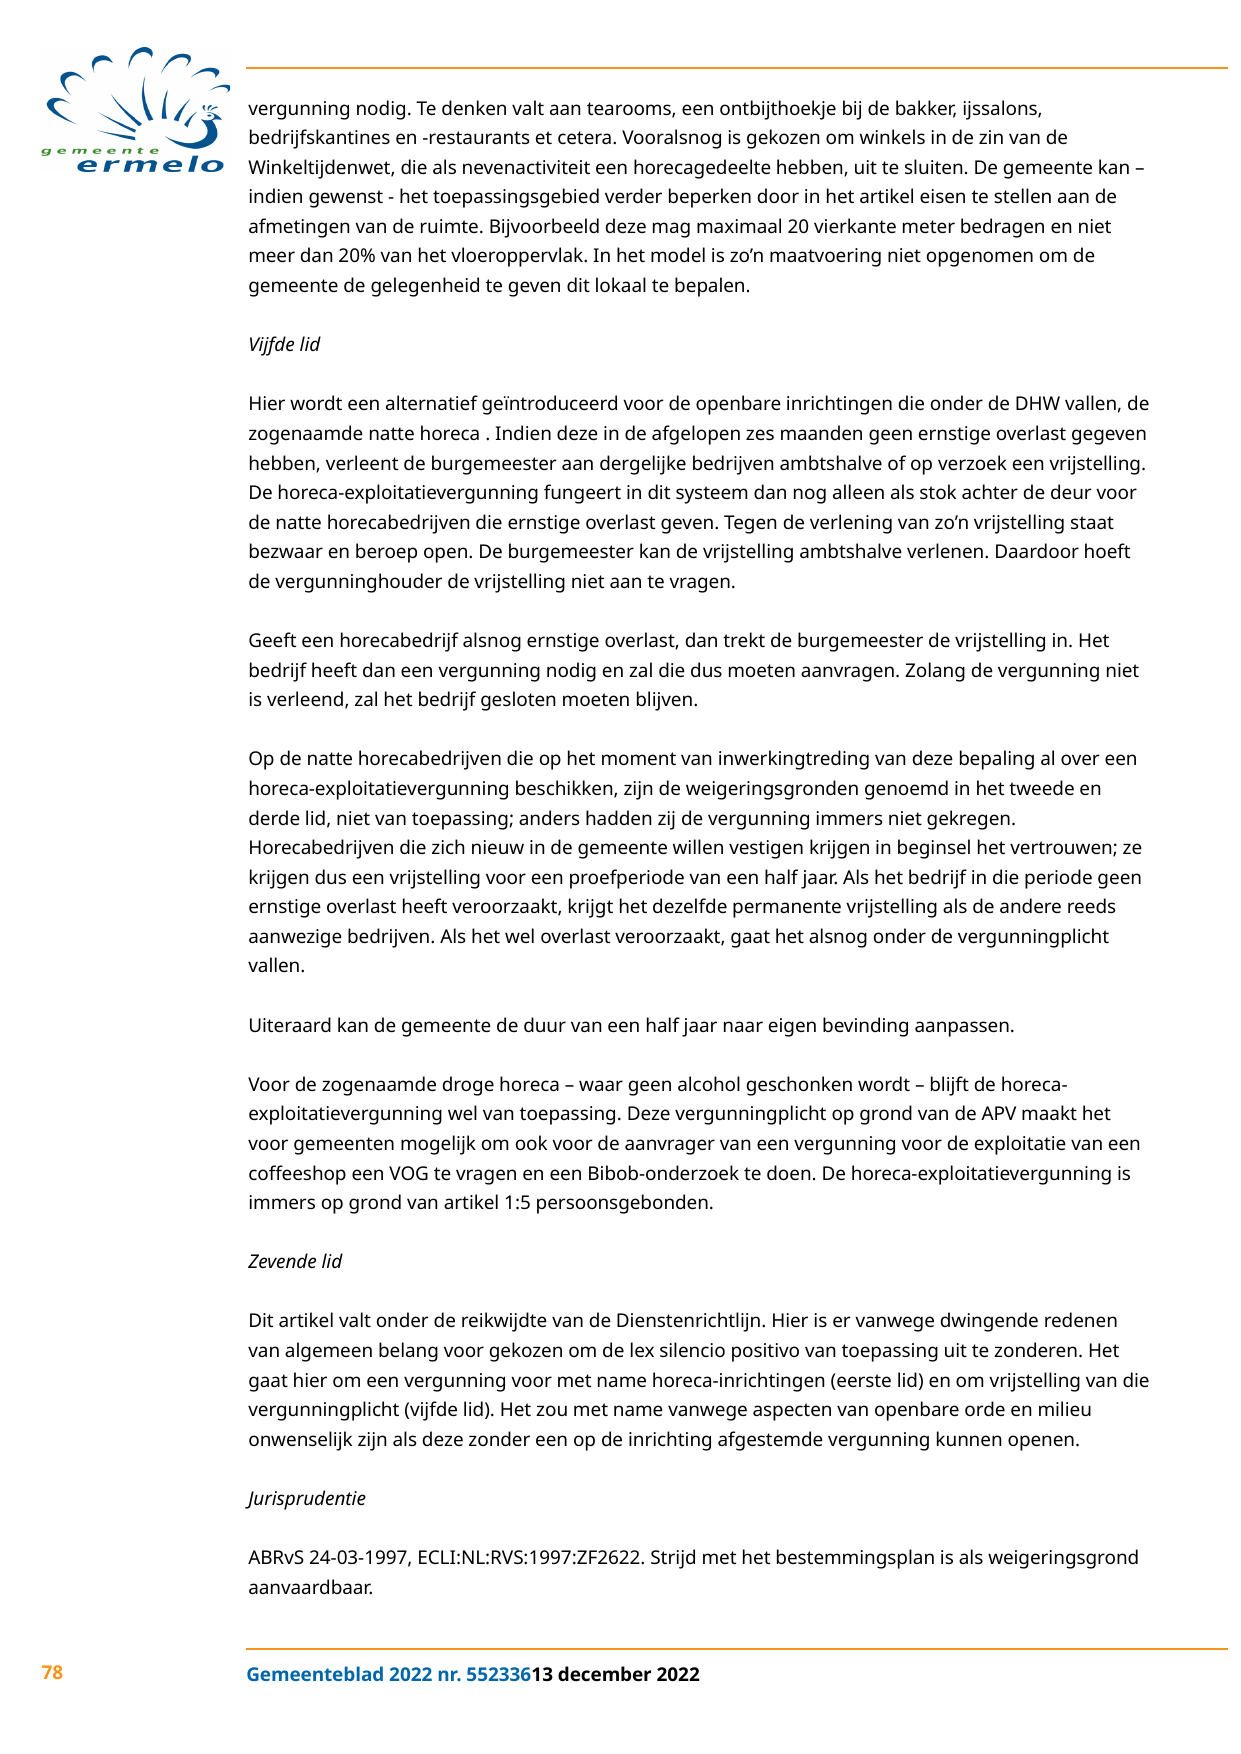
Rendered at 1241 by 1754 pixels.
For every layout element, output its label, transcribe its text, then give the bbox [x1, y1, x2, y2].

text Jurisprudentie [248, 1485, 1152, 1511]
text Zevende lid [248, 1248, 1152, 1274]
text Vijfde lid [248, 331, 1152, 357]
text Voor de zogenaamde droge horeca – waar geen alcohol geschonken wordt – blijft de horeca-exploitatievergunning wel van toepassing. Deze vergunningplicht op grond van de APV maakt het voor gemeenten mogelijk om ook voor de aanvrager van een vergunning voor de exploitatie van een coffeeshop een VOG te vragen en een Bibob-onderzoek te doen. De horeca-exploitatievergunning is immers op grond van artikel 1:5 persoonsgebonden. [248, 1071, 1152, 1215]
text Dit artikel valt onder de reikwijdte van de Dienstenrichtlijn. Hier is er vanwege dwingende redenen van algemeen belang voor gekozen om de lex silencio positivo van toepassing uit te zonderen. Het gaat hier om een vergunning voor met name horeca-inrichtingen (eerste lid) en om vrijstelling van die vergunningplicht (vijfde lid). Het zou met name vanwege aspecten van openbare orde en milieu onwenselijk zijn als deze zonder een op de inrichting afgestemde vergunning kunnen openen. [248, 1308, 1152, 1452]
text ABRvS 24-03-1997, ECLI:NL:RVS:1997:ZF2622. Strijd met het bestemmingsplan is als weigeringsgrond aanvaardbaar. [248, 1544, 1152, 1600]
picture [41, 47, 231, 172]
text Hier wordt een alternatief geïntroduceerd voor de openbare inrichtingen die onder de DHW vallen, de zogenaamde natte horeca . Indien deze in de afgelopen zes maanden geen ernstige overlast gegeven hebben, verleent de burgemeester aan dergelijke bedrijven ambtshalve of op verzoek een vrijstelling. De horeca-exploitatievergunning fungeert in dit systeem dan nog alleen als stok achter de deur voor de natte horecabedrijven die ernstige overlast geven. Tegen de verlening van zo’n vrijstelling staat bezwaar en beroep open. De burgemeester kan de vrijstelling ambtshalve verlenen. Daardoor hoeft de vergunninghouder de vrijstelling niet aan te vragen. [248, 391, 1152, 594]
text Op de natte horecabedrijven die op het moment van inwerkingtreding van deze bepaling al over een horeca-exploitatievergunning beschikken, zijn de weigeringsgronden genoemd in het tweede en derde lid, niet van toepassing; anders hadden zij de vergunning immers niet gekregen. Horecabedrijven die zich nieuw in de gemeente willen vestigen krijgen in beginsel het vertrouwen; ze krijgen dus een vrijstelling voor een proefperiode van een half jaar. Als het bedrijf in die periode geen ernstige overlast heeft veroorzaakt, krijgt het dezelfde permanente vrijstelling als de andere reeds aanwezige bedrijven. Als het wel overlast veroorzaakt, gaat het alsnog onder de vergunningplicht vallen. [248, 746, 1152, 978]
text Uiteraard kan de gemeente de duur van een half jaar naar eigen bevinding aanpassen. [248, 1012, 1152, 1038]
text Geeft een horecabedrijf alsnog ernstige overlast, dan trekt de burgemeester de vrijstelling in. Het bedrijf heeft dan een vergunning nodig en zal die dus moeten aanvragen. Zolang de vergunning niet is verleend, zal het bedrijf gesloten moeten blijven. [248, 627, 1152, 712]
text vergunning nodig. Te denken valt aan tearooms, een ontbijthoekje bij de bakker, ijssalons, bedrijfskantines en -restaurants et cetera. Vooralsnog is gekozen om winkels in de zin van de Winkeltijdenwet, die als nevenactiviteit een horecagedeelte hebben, uit te sluiten. De gemeente kan – indien gewenst - het toepassingsgebied verder beperken door in het artikel eisen te stellen aan de afmetingen van de ruimte. Bijvoorbeeld deze mag maximaal 20 vierkante meter bedragen en niet meer dan 20% van het vloeroppervlak. In het model is zo’n maatvoering niet opgenomen om de gemeente de gelegenheid te geven dit lokaal te bepalen. [248, 95, 1152, 298]
